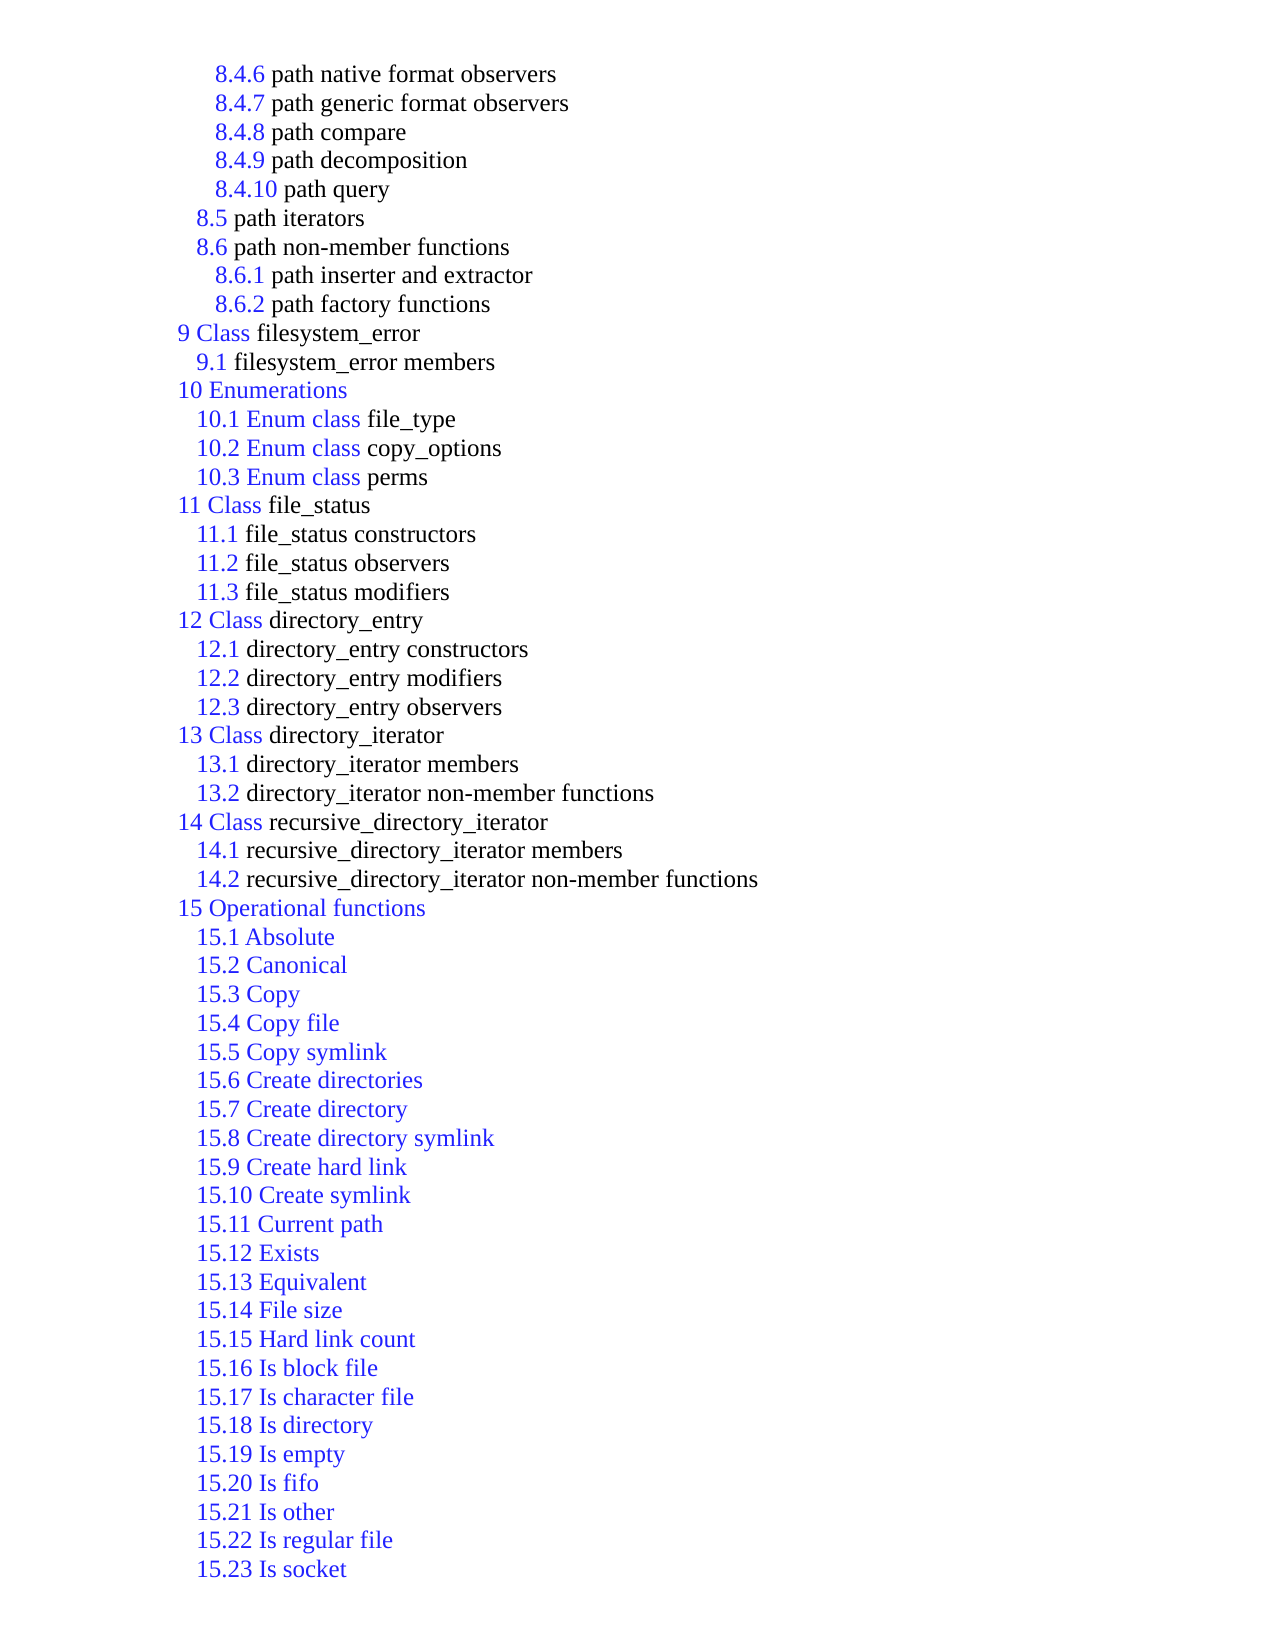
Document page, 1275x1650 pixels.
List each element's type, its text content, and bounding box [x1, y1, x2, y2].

text 8.4.6 path native format observers 8.4.7 path generic format observers 8.4.8 path compare 8.4.9 path decomposition 8.4.10 path query 8.5 path iterators 8.6 path non-member functions 8.6.1 path inserter and extractor 8.6.2 path factory functions 9 Class filesystem_error 9.1 filesystem_error members 10 Enumerations 10.1 Enum class file_type 10.2 Enum class copy_options 10.3 Enum class perms 11 Class file_status 11.1 file_status constructors 11.2 file_status observers 11.3 file_status modifiers 12 Class directory_entry 12.1 directory_entry constructors 12.2 directory_entry modifiers 12.3 directory_entry observers 13 Class directory_iterator 13.1 directory_iterator members 13.2 directory_iterator non-member functions 14 Class recursive_directory_iterator 14.1 recursive_directory_iterator members 14.2 recursive_directory_iterator non-member functions 15 Operational functions 15.1 Absolute 15.2 Canonical 15.3 Copy 15.4 Copy file 15.5 Copy symlink 15.6 Create directories 15.7 Create directory 15.8 Create directory symlink 15.9 Create hard link 15.10 Create symlink 15.11 Current path 15.12 Exists 15.13 Equivalent 15.14 File size 15.15 Hard link count 15.16 Is block file 15.17 Is character file 15.18 Is directory 15.19 Is empty 15.20 Is fifo 15.21 Is other 15.22 Is regular file 15.23 Is socket [177, 59, 1157, 1583]
